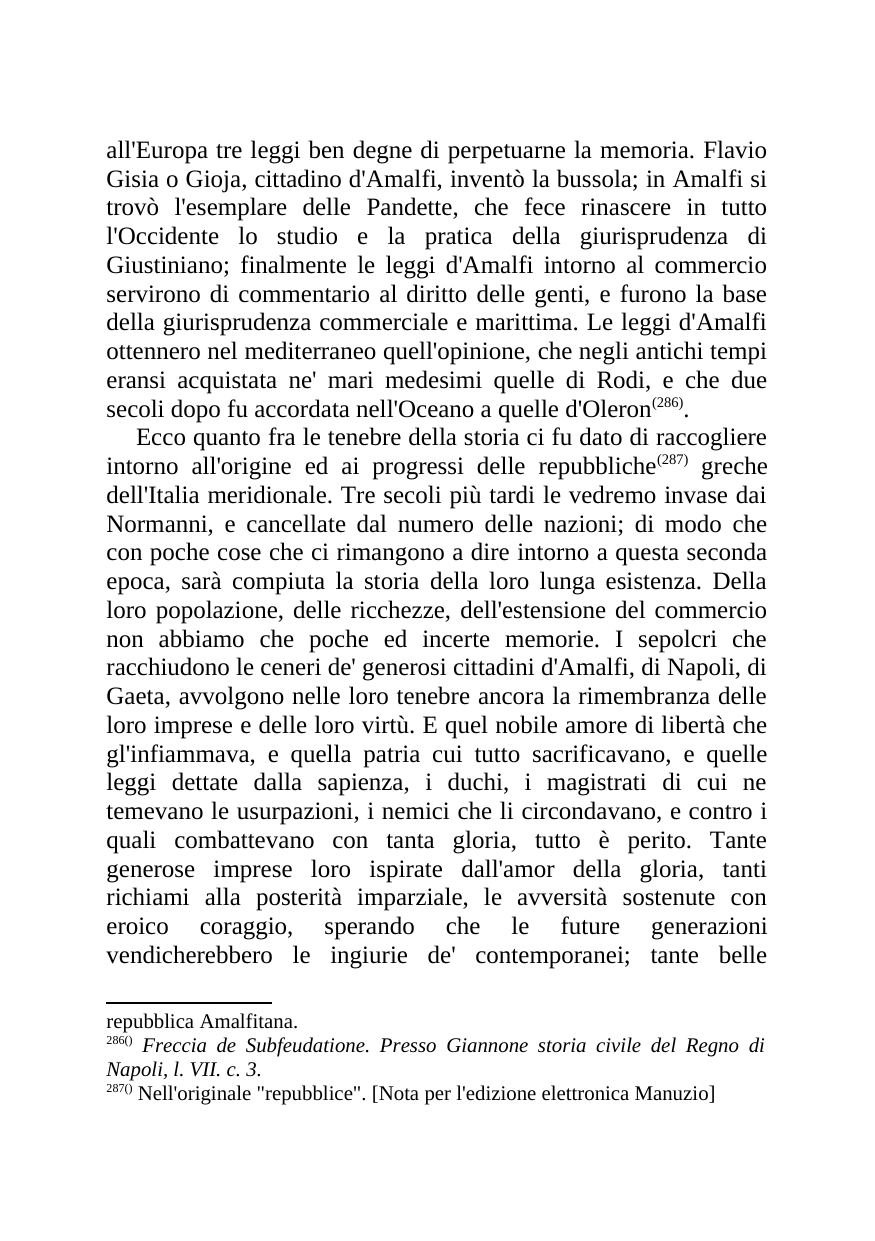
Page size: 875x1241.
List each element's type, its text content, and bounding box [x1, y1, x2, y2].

text all'Europa tre leggi ben degne di perpetuarne la memoria. Flavio Gisia o Gioja, cittadino d'Amalfi, inventò la bussola; in Amalfi si trovò l'esemplare delle Pandette, che fece rinascere in tutto l'Occidente lo studio e la pratica della giurisprudenza di Giustiniano; finalmente le leggi d'Amalfi intorno al commercio servirono di commentario al diritto delle genti, e furono la base della giurisprudenza commerciale e marittima. Le leggi d'Amalfi ottennero nel mediterraneo quell'opinione, che negli antichi tempi eransi acquistata ne' mari medesimi quelle di Rodi, e che due secoli dopo fu accordata nell'Oceano a quelle d'Oleron(). [106, 135, 768, 422]
text Ecco quanto fra le tenebre della storia ci fu dato di raccogliere intorno all'origine ed ai progressi delle repubbliche() greche dell'Italia meridionale. Tre secoli più tardi le vedremo invase dai Normanni, e cancellate dal numero delle nazioni; di modo che con poche cose che ci rimangono a dire intorno a questa seconda epoca, sarà compiuta la storia della loro lunga esistenza. Della loro popolazione, delle ricchezze, dell'estensione del commercio non abbiamo che poche ed incerte memorie. I sepolcri che racchiudono le ceneri de' generosi cittadini d'Amalfi, di Napoli, di Gaeta, avvolgono nelle loro tenebre ancora la rimembranza delle loro imprese e delle loro virtù. E quel nobile amore di libertà che gl'infiammava, e quella patria cui tutto sacrificavano, e quelle leggi dettate dalla sapienza, i duchi, i magistrati di cui ne temevano le usurpazioni, i nemici che li circondavano, e contro i quali combattevano con tanta gloria, tutto è perito. Tante generose imprese loro ispirate dall'amor della gloria, tanti richiami alla posterità imparziale, le avversità sostenute con eroico coraggio, sperando che le future generazioni vendicherebbero le ingiurie de' contemporanei; tante belle [106, 422, 768, 969]
text () Nell'originale "repubblice". [Nota per l'edizione elettronica Manuzio] [106, 1081, 768, 1105]
text () Freccia de Subfeudatione. Presso Giannone storia civile del Regno di Napoli, l. VII. c. 3. [106, 1033, 768, 1081]
text repubblica Amalfitana. [106, 1009, 768, 1033]
